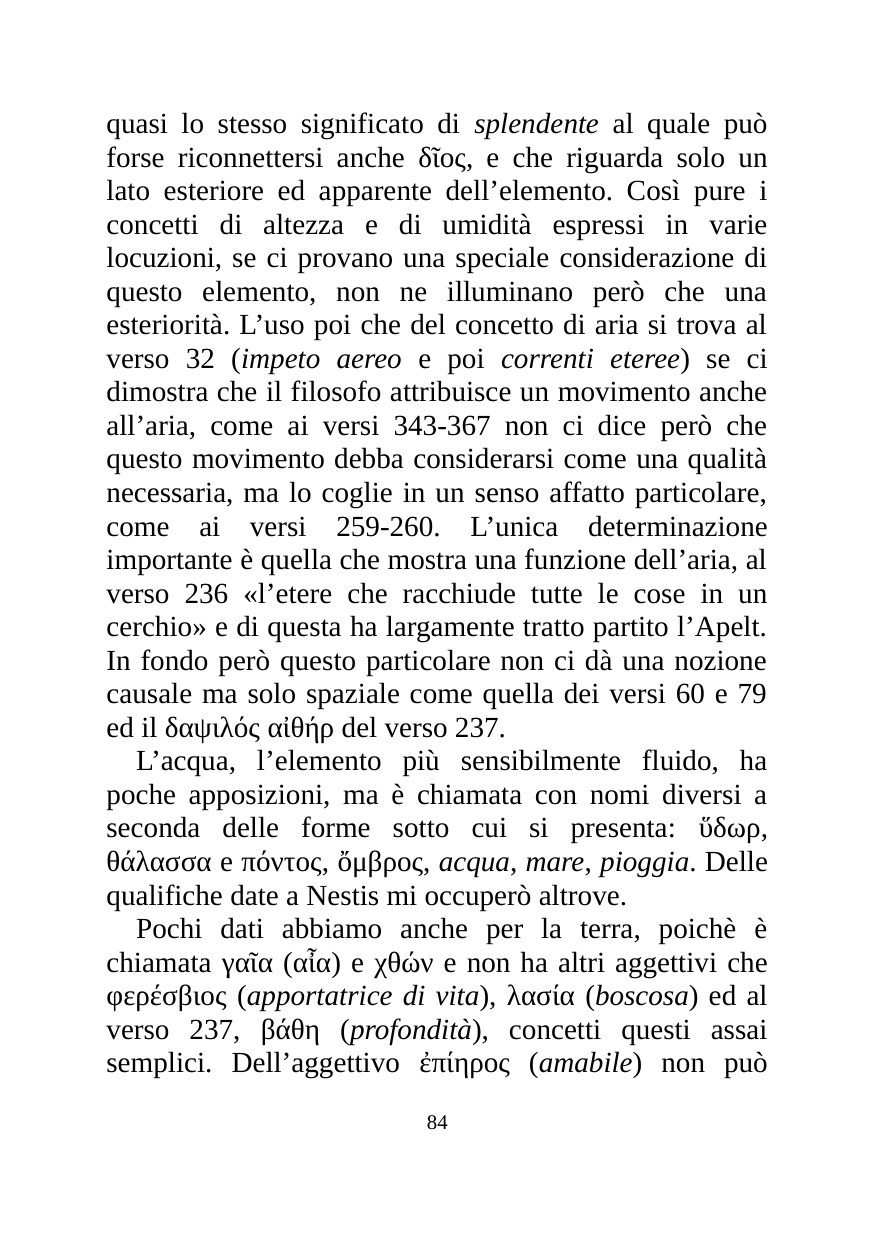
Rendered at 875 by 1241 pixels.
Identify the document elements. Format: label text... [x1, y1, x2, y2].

text Pochi dati abbiamo anche per la terra, poichè è chiamata γαῖα (αἶα) e χθών e non ha altri aggettivi che φερέσβιος (apportatrice di vita), λασία (boscosa) ed al verso 237, βάθη (profondità), concetti questi assai semplici. Dell’aggettivo ἐπίηρος (amabile) non può [106, 911, 768, 1079]
text L’acqua, l’elemento più sensibilmente fluido, ha poche apposizioni, ma è chiamata con nomi diversi a seconda delle forme sotto cui si presenta: ὕδωρ, θάλασσα e πόντος, ὄμβρος, acqua, mare, pioggia. Delle qualifiche date a Nestis mi occuperò altrove. [106, 743, 768, 911]
text quasi lo stesso significato di splendente al quale può forse riconnettersi anche δῖος, e che riguarda solo un lato esteriore ed apparente dell’elemento. Così pure i concetti di altezza e di umidità espressi in varie locuzioni, se ci provano una speciale considerazione di questo elemento, non ne illuminano però che una esteriorità. L’uso poi che del concetto di aria si trova al verso 32 (impeto aereo e poi correnti eteree) se ci dimostra che il filosofo attribuisce un movimento anche all’aria, come ai versi 343-367 non ci dice però che questo movimento debba considerarsi come una qualità necessaria, ma lo coglie in un senso affatto particolare, come ai versi 259-260. L’unica determinazione importante è quella che mostra una funzione dell’aria, al verso 236 «l’etere che racchiude tutte le cose in un cerchio» e di questa ha largamente tratto partito l’Apelt. In fondo però questo particolare non ci dà una nozione causale ma solo spaziale come quella dei versi 60 e 79 ed il δαψιλός αἰθήρ del verso 237. [106, 106, 768, 743]
